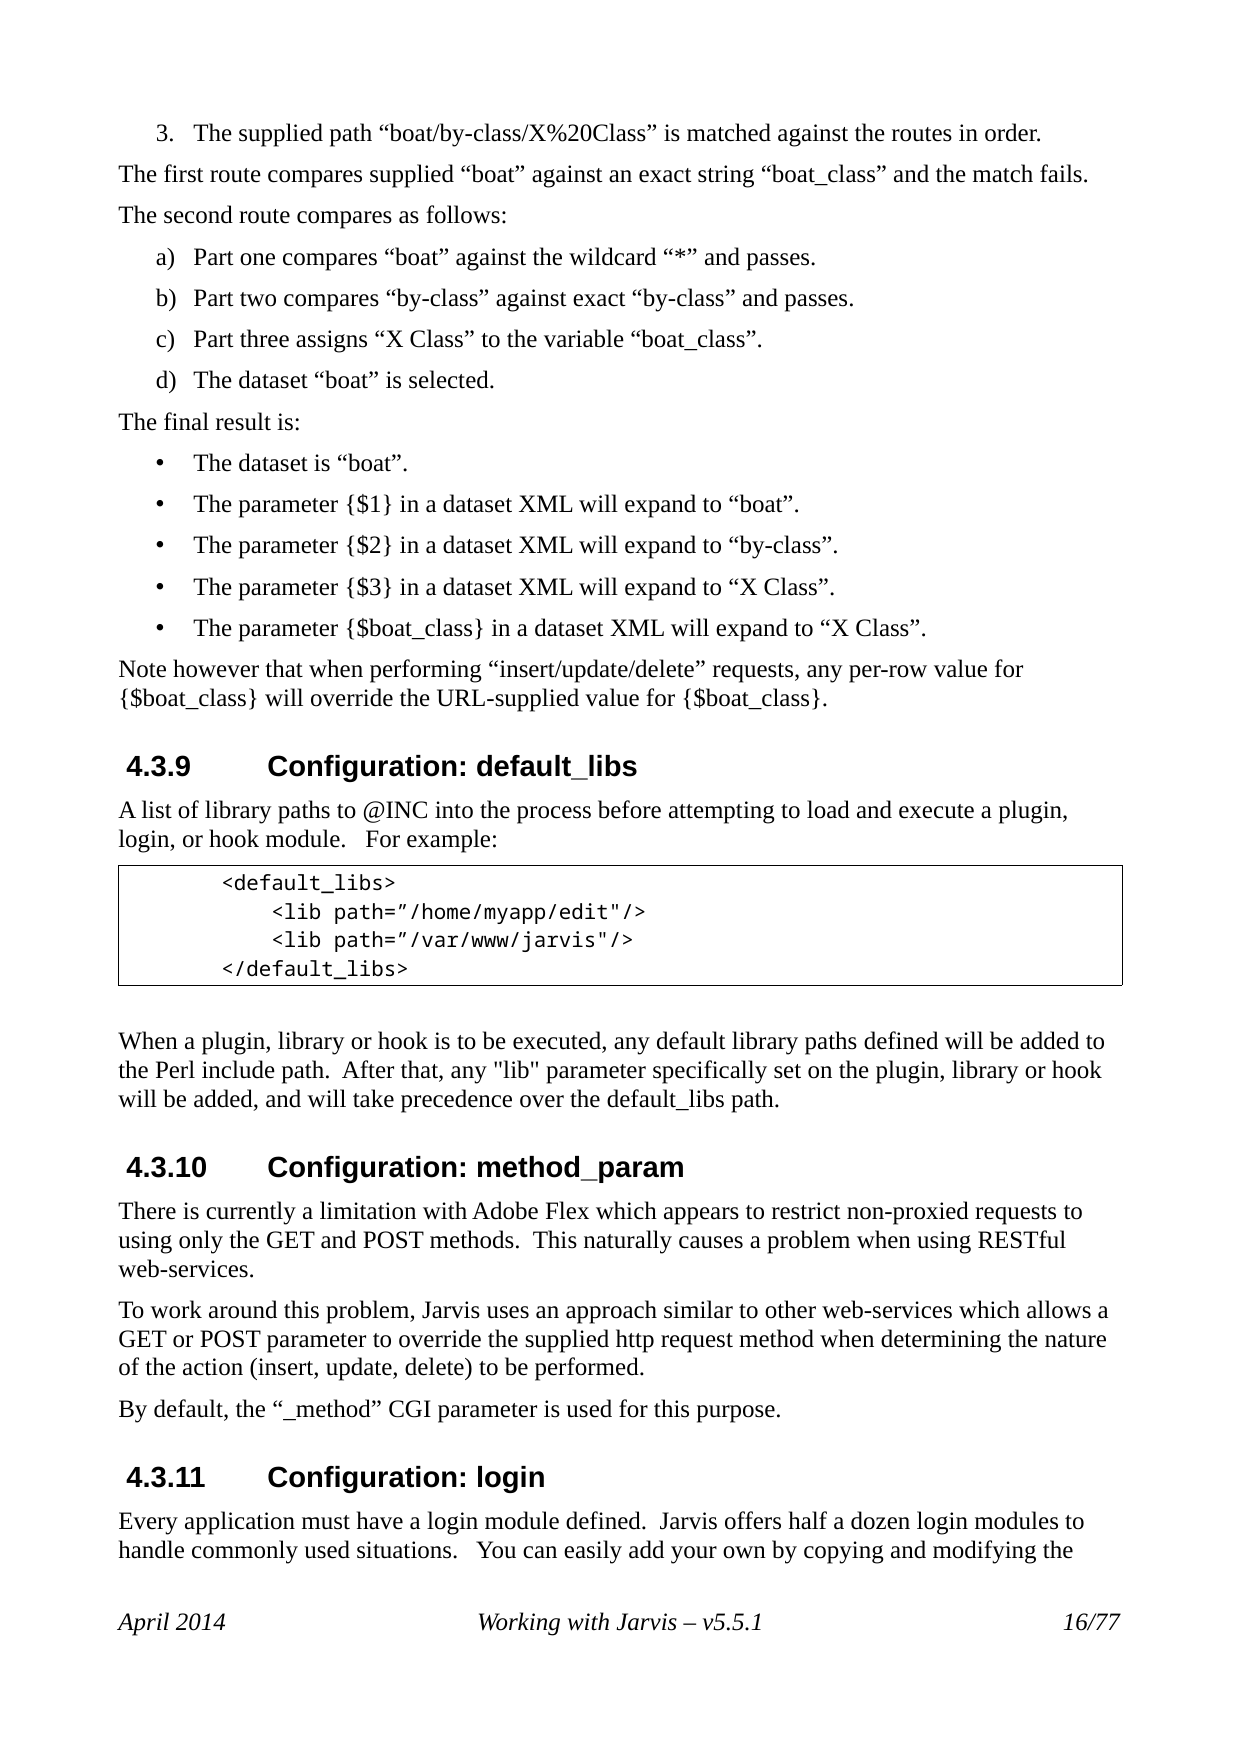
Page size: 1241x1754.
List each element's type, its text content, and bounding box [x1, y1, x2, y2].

list The parameter {$3} in a dataset XML will expand to “X Class”. [156, 572, 1122, 601]
list The parameter {$boat_class} in a dataset XML will expand to “X Class”. [156, 613, 1122, 642]
text Every application must have a login module defined. Jarvis offers half a dozen login modules to handle commonly used situations. You can easily add your own by copying and modifying the [118, 1506, 1122, 1563]
text The second route compares as follows: [118, 201, 1122, 229]
subtitle Configuration: default_libs [118, 749, 1122, 783]
text <lib path=”/var/www/jarvis"/> [119, 922, 1122, 951]
list The dataset is “boat”. [156, 448, 1122, 477]
subtitle Configuration: login [118, 1460, 1122, 1493]
text <default_libs> [119, 866, 1122, 894]
list Part two compares “by-class” against exact “by-class” and passes. [156, 283, 1122, 312]
list The supplied path “boat/by-class/X%20Class” is matched against the routes in order. [156, 118, 1122, 147]
text There is currently a limitation with Adobe Flex which appears to restrict non-proxied requests to using only the GET and POST methods. This naturally causes a problem when using RESTful web-services. [118, 1196, 1122, 1282]
subtitle Configuration: method_param [118, 1150, 1122, 1184]
list The parameter {$1} in a dataset XML will expand to “boat”. [156, 489, 1122, 518]
list The parameter {$2} in a dataset XML will expand to “by-class”. [156, 531, 1122, 559]
text The first route compares supplied “boat” against an exact string “boat_class” and the match fails. [118, 159, 1122, 188]
text <lib path=”/home/myapp/edit"/> [119, 894, 1122, 922]
text A list of library paths to @INC into the process before attempting to load and execute a plugin, login, or hook module. For example: [118, 795, 1122, 853]
text When a plugin, library or hook is to be executed, any default library paths defined will be added to the Perl include path. After that, any "lib" parameter specifically set on the plugin, library or hook will be added, and will take precedence over the default_libs path. [118, 1026, 1122, 1113]
list Part one compares “boat” against the wildcard “*” and passes. [156, 242, 1122, 271]
text Note however that when performing “insert/update/delete” requests, any per-row value for {$boat_class} will override the URL-supplied value for {$boat_class}. [118, 654, 1122, 712]
text By default, the “_method” CGI parameter is used for this purpose. [118, 1394, 1122, 1422]
text The final result is: [118, 407, 1122, 436]
text </default_libs> [119, 951, 1122, 985]
text To work around this problem, Jarvis uses an approach similar to other web-services which allows a GET or POST parameter to override the supplied http request method when determining the nature of the action (insert, update, delete) to be performed. [118, 1295, 1122, 1381]
list Part three assigns “X Class” to the variable “boat_class”. [156, 324, 1122, 353]
list The dataset “boat” is selected. [156, 366, 1122, 394]
